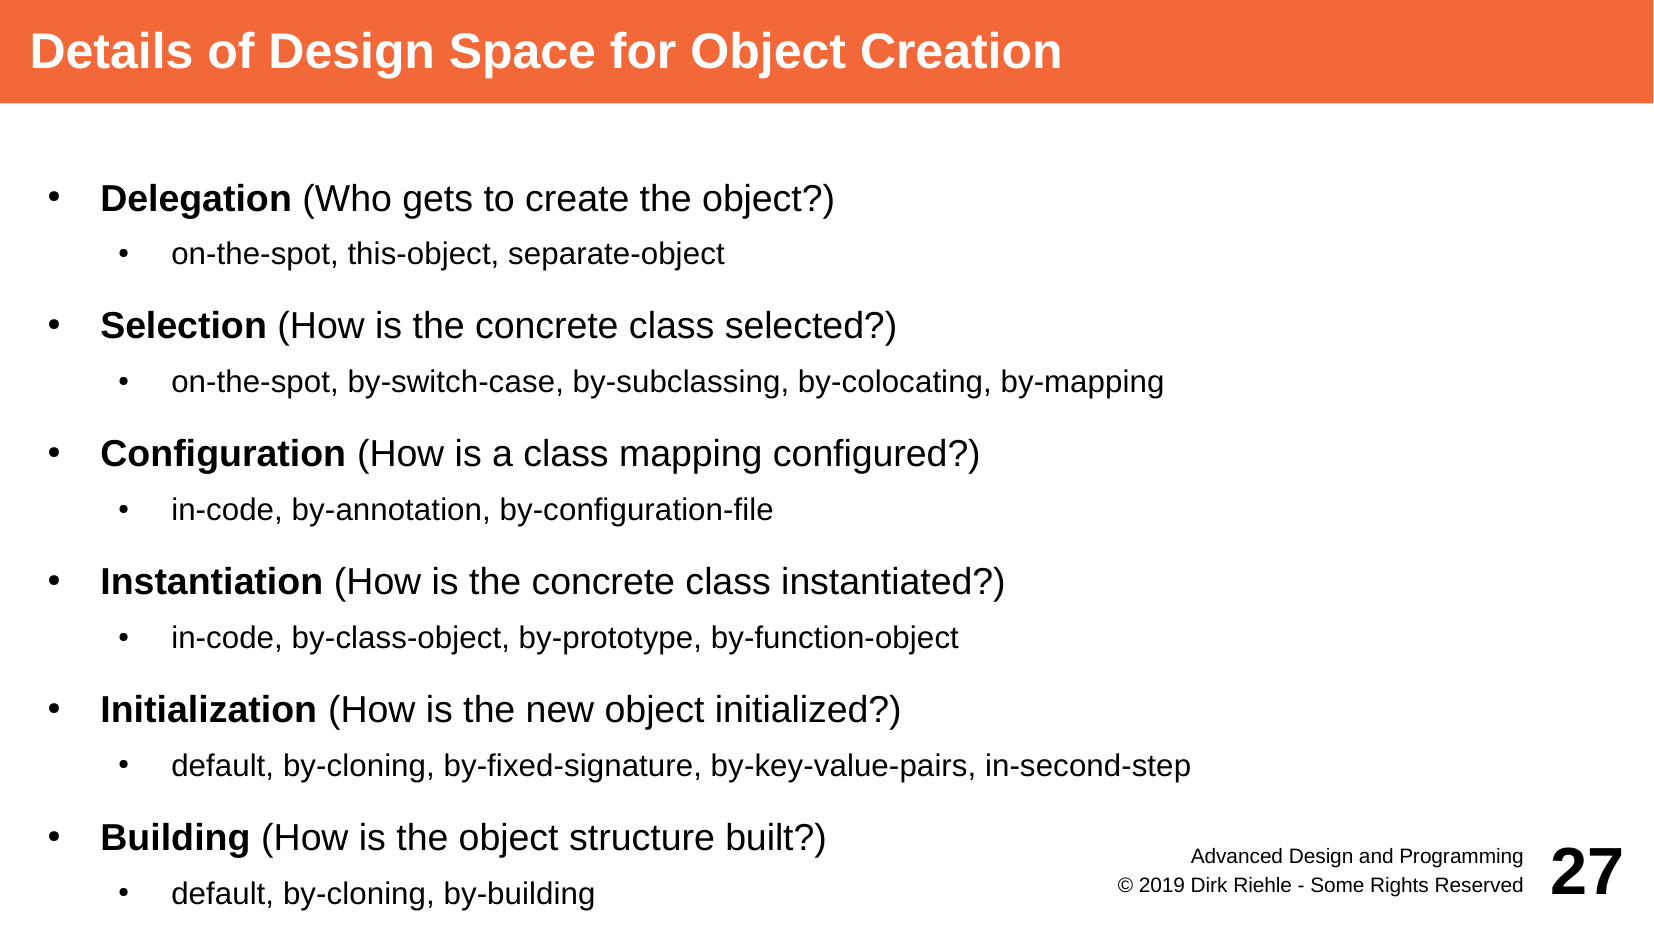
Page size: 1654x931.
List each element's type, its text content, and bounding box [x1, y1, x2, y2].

title Details of Design Space for Object Creation [0, 0, 1654, 104]
list Delegation (Who gets to create the object?) on-the-spot, this-object, separate-object Selection (How is the concrete class selected?) on-the-spot, by-switch-case, by-subclassing, by-colocating, by-mapping Configuration (How is a class mapping configured?) in-code, by-annotation, by-configuration-file Instantiation (How is the concrete class instantiated?) in-code, by-class-object, by-prototype, by-function-object Initialization (How is the new object initialized?) default, by-cloning, by-fixed-signature, by-key-value-pairs, in-second-step Building (How is the object structure built?) default, by-cloning, by-building [29, 177, 1625, 931]
